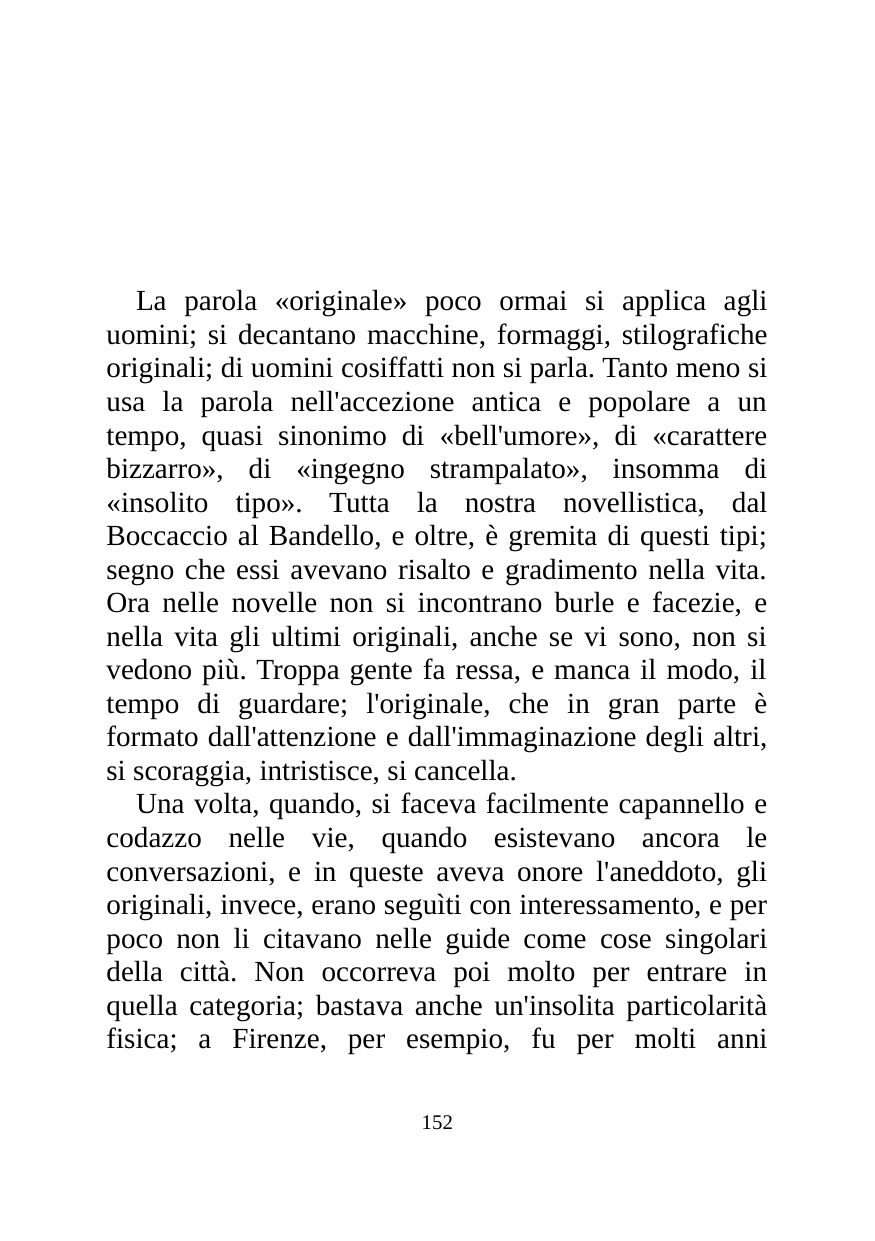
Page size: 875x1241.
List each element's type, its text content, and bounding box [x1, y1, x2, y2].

text La parola «originale» poco ormai si applica agli uomini; si decantano macchine, formaggi, stilografiche originali; di uomini cosiffatti non si parla. Tanto meno si usa la parola nell'accezione antica e popolare a un tempo, quasi sinonimo di «bell'umore», di «carattere bizzarro», di «ingegno strampalato», insomma di «insolito tipo». Tutta la nostra novellistica, dal Boccaccio al Bandello, e oltre, è gremita di questi tipi; segno che essi avevano risalto e gradimento nella vita. Ora nelle novelle non si incontrano burle e facezie, e nella vita gli ultimi originali, anche se vi sono, non si vedono più. Troppa gente fa ressa, e manca il modo, il tempo di guardare; l'originale, che in gran parte è formato dall'attenzione e dall'immaginazione degli altri, si scoraggia, intristisce, si cancella. [106, 283, 768, 787]
text Una volta, quando, si faceva facilmente capannello e codazzo nelle vie, quando esistevano ancora le conversazioni, e in queste aveva onore l'aneddoto, gli originali, invece, erano seguìti con interessamento, e per poco non li citavano nelle guide come cose singolari della città. Non occorreva poi molto per entrare in quella categoria; bastava anche un'insolita particolarità fisica; a Firenze, per esempio, fu per molti anni [106, 787, 768, 1055]
